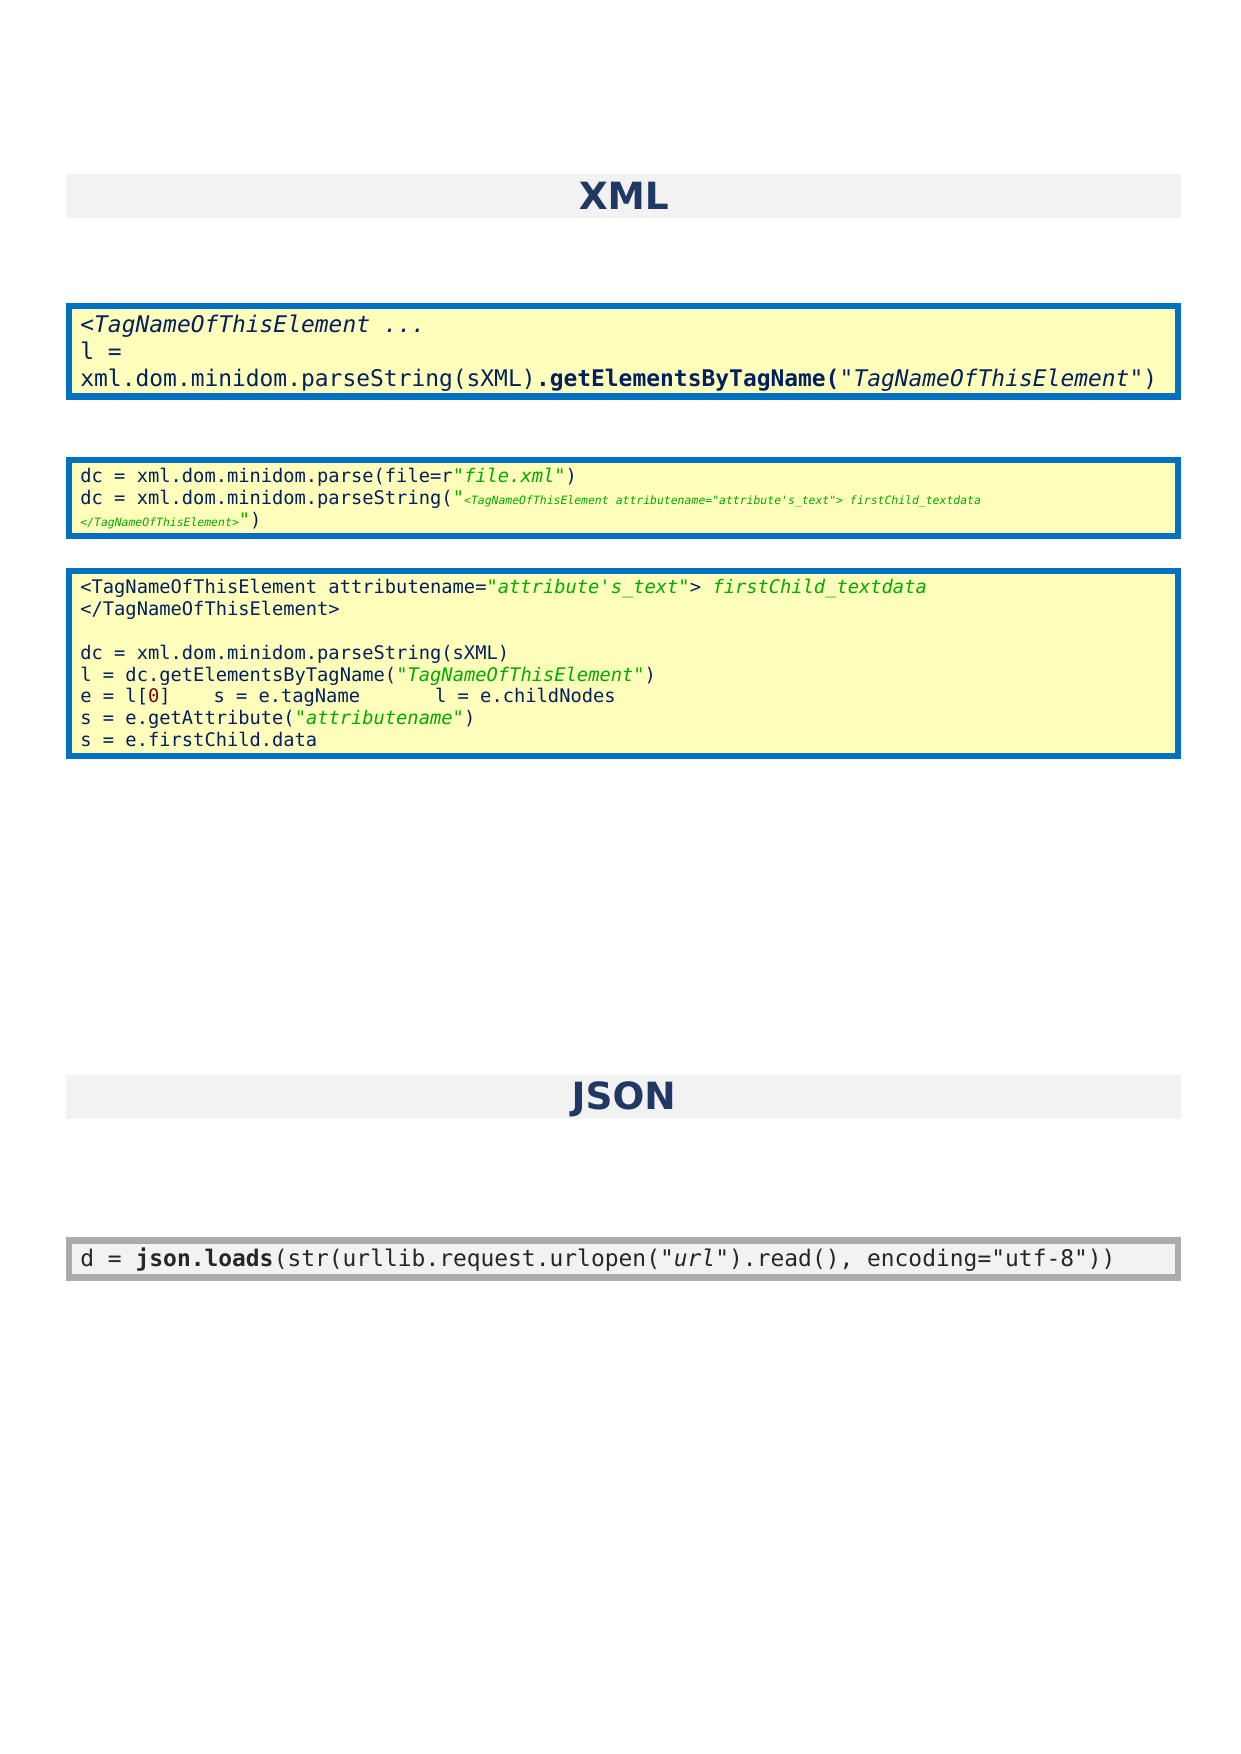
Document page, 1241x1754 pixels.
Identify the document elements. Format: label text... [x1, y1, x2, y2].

subtitle JSON [66, 1075, 1181, 1119]
text dc = xml.dom.minidom.parseString(sXML) [72, 633, 1175, 655]
subtitle XML [66, 174, 1181, 218]
text l = xml.dom.minidom.parseString(sXML).getElementsByTagName("TagNameOfThisElement") [72, 330, 1175, 393]
text d = json.loads(str(urllib.request.urlopen("url").read(), encoding="utf-8")) [72, 1244, 1175, 1274]
text s = e.getAttribute("attributename") [72, 699, 1175, 721]
text s = e.firstChild.data [72, 721, 1175, 753]
text <TagNameOfThisElement attributename="attribute's_text"> firstChild_textdata </TagNameOfThisElement> [72, 574, 1175, 611]
text dc = xml.dom.minidom.parse(file=r"file.xml") [72, 463, 1175, 479]
text dc = xml.dom.minidom.parseString("<TagNameOfThisElement attributename="attribute's_text"> firstChild_textdata </TagNameOfThisElement>") [72, 479, 1175, 533]
text e = l[0] s = e.tagName l = e.childNodes [72, 677, 1175, 699]
text l = dc.getElementsByTagName("TagNameOfThisElement") [72, 655, 1175, 677]
text <TagNameOfThisElement ... [72, 309, 1175, 330]
